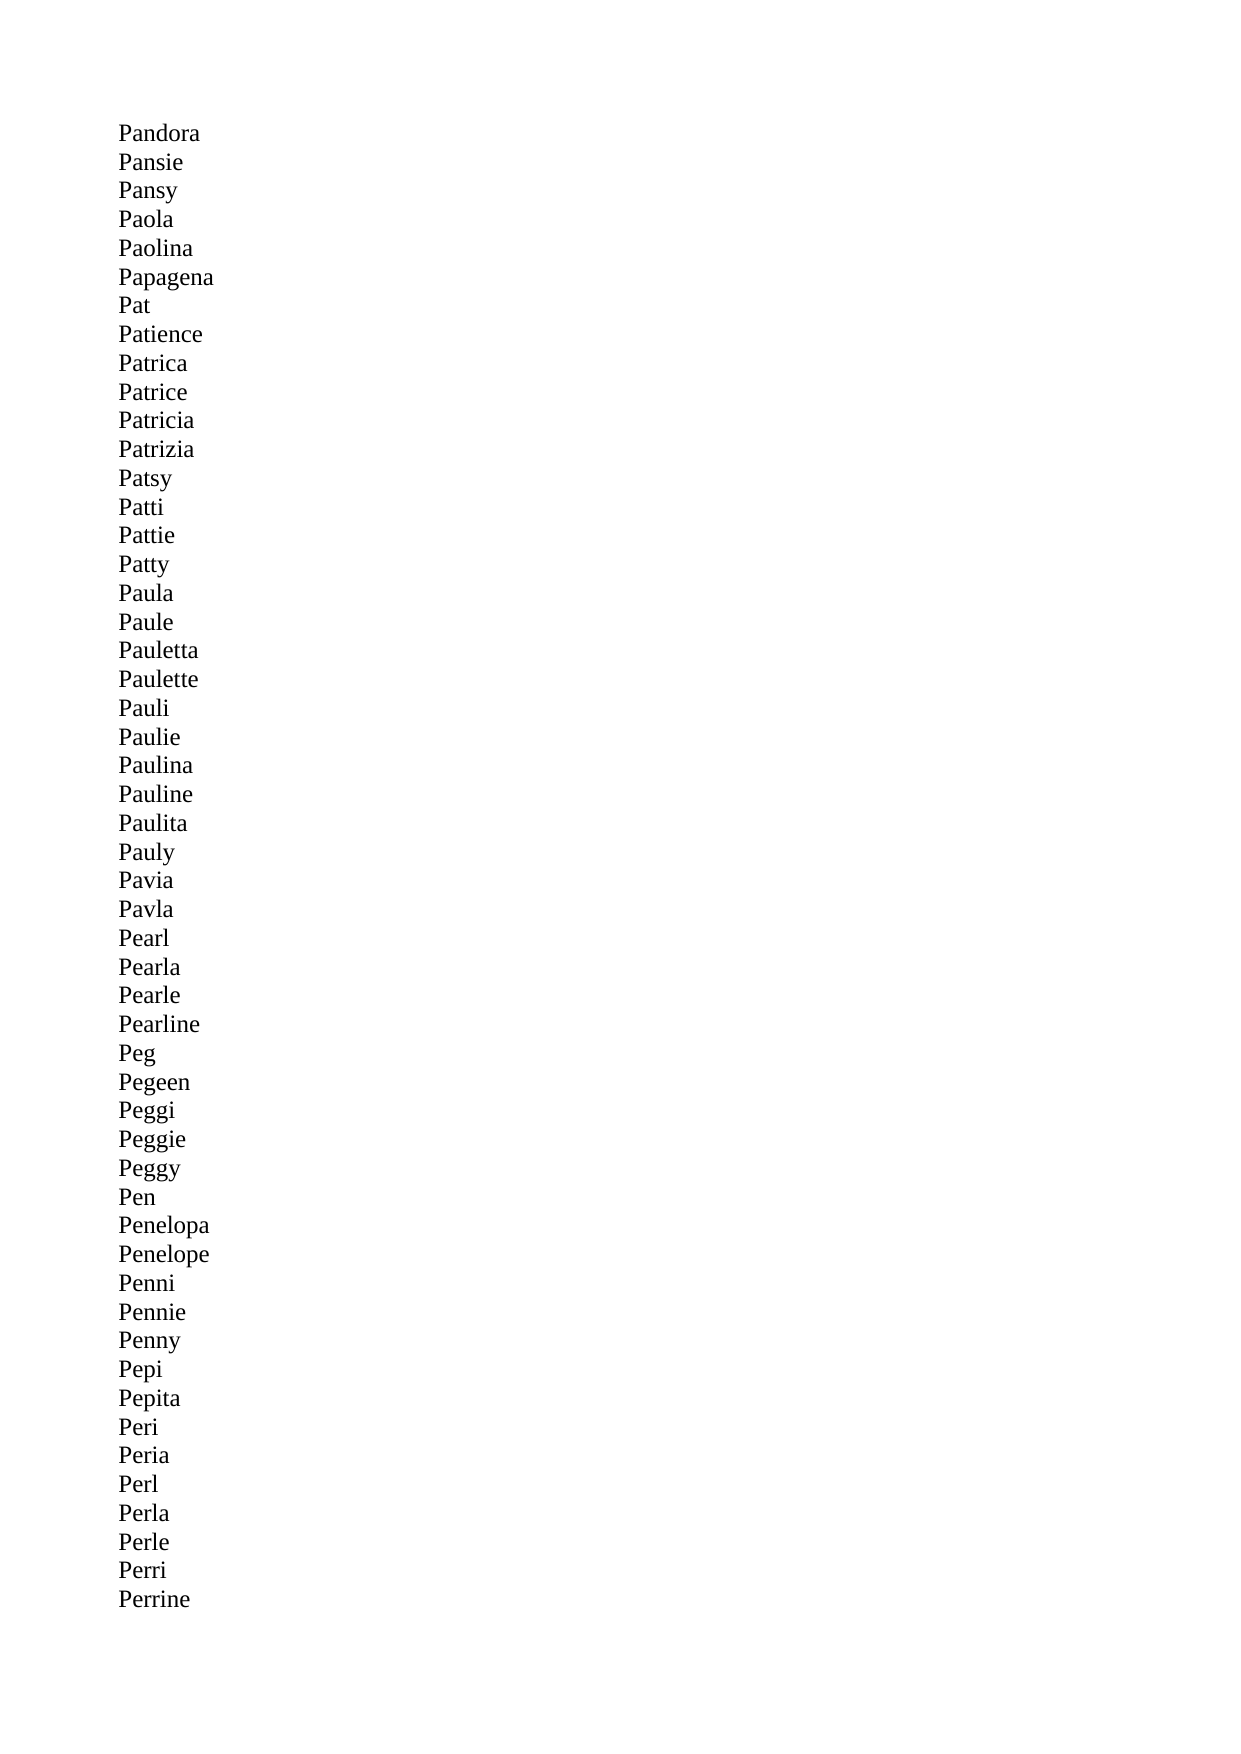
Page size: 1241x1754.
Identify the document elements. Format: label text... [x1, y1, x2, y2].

text Paulina [118, 751, 1122, 779]
text Perrine [118, 1584, 1122, 1613]
text Perri [118, 1556, 1122, 1584]
text Pennie [118, 1297, 1122, 1326]
text Pearle [118, 981, 1122, 1009]
text Pearla [118, 952, 1122, 981]
text Patty [118, 549, 1122, 578]
text Peggy [118, 1153, 1122, 1182]
text Patrice [118, 377, 1122, 406]
text Pat [118, 291, 1122, 319]
text Pen [118, 1182, 1122, 1211]
text Pauletta [118, 636, 1122, 664]
text Paola [118, 204, 1122, 233]
text Pansie [118, 147, 1122, 176]
text Patrica [118, 348, 1122, 377]
text Penny [118, 1326, 1122, 1354]
text Paule [118, 607, 1122, 636]
text Pepita [118, 1383, 1122, 1412]
text Perla [118, 1498, 1122, 1527]
text Penni [118, 1268, 1122, 1297]
text Pauly [118, 837, 1122, 866]
text Perle [118, 1527, 1122, 1556]
text Paulette [118, 664, 1122, 693]
text Pavla [118, 894, 1122, 923]
text Patricia [118, 406, 1122, 434]
text Patience [118, 319, 1122, 348]
text Pepi [118, 1354, 1122, 1383]
text Peri [118, 1412, 1122, 1441]
text Peria [118, 1441, 1122, 1469]
text Paulie [118, 722, 1122, 751]
text Pandora [118, 118, 1122, 147]
text Pauline [118, 779, 1122, 808]
text Pegeen [118, 1067, 1122, 1096]
text Pearline [118, 1009, 1122, 1038]
text Peg [118, 1038, 1122, 1067]
text Peggie [118, 1124, 1122, 1153]
text Paula [118, 578, 1122, 607]
text Pansy [118, 176, 1122, 204]
text Patsy [118, 463, 1122, 492]
text Patrizia [118, 434, 1122, 463]
text Penelopa [118, 1211, 1122, 1239]
text Penelope [118, 1239, 1122, 1268]
text Pearl [118, 923, 1122, 952]
text Perl [118, 1469, 1122, 1498]
text Paulita [118, 808, 1122, 837]
text Patti [118, 492, 1122, 521]
text Paolina [118, 233, 1122, 262]
text Pattie [118, 521, 1122, 549]
text Pavia [118, 866, 1122, 894]
text Papagena [118, 262, 1122, 291]
text Pauli [118, 693, 1122, 722]
text Peggi [118, 1096, 1122, 1124]
